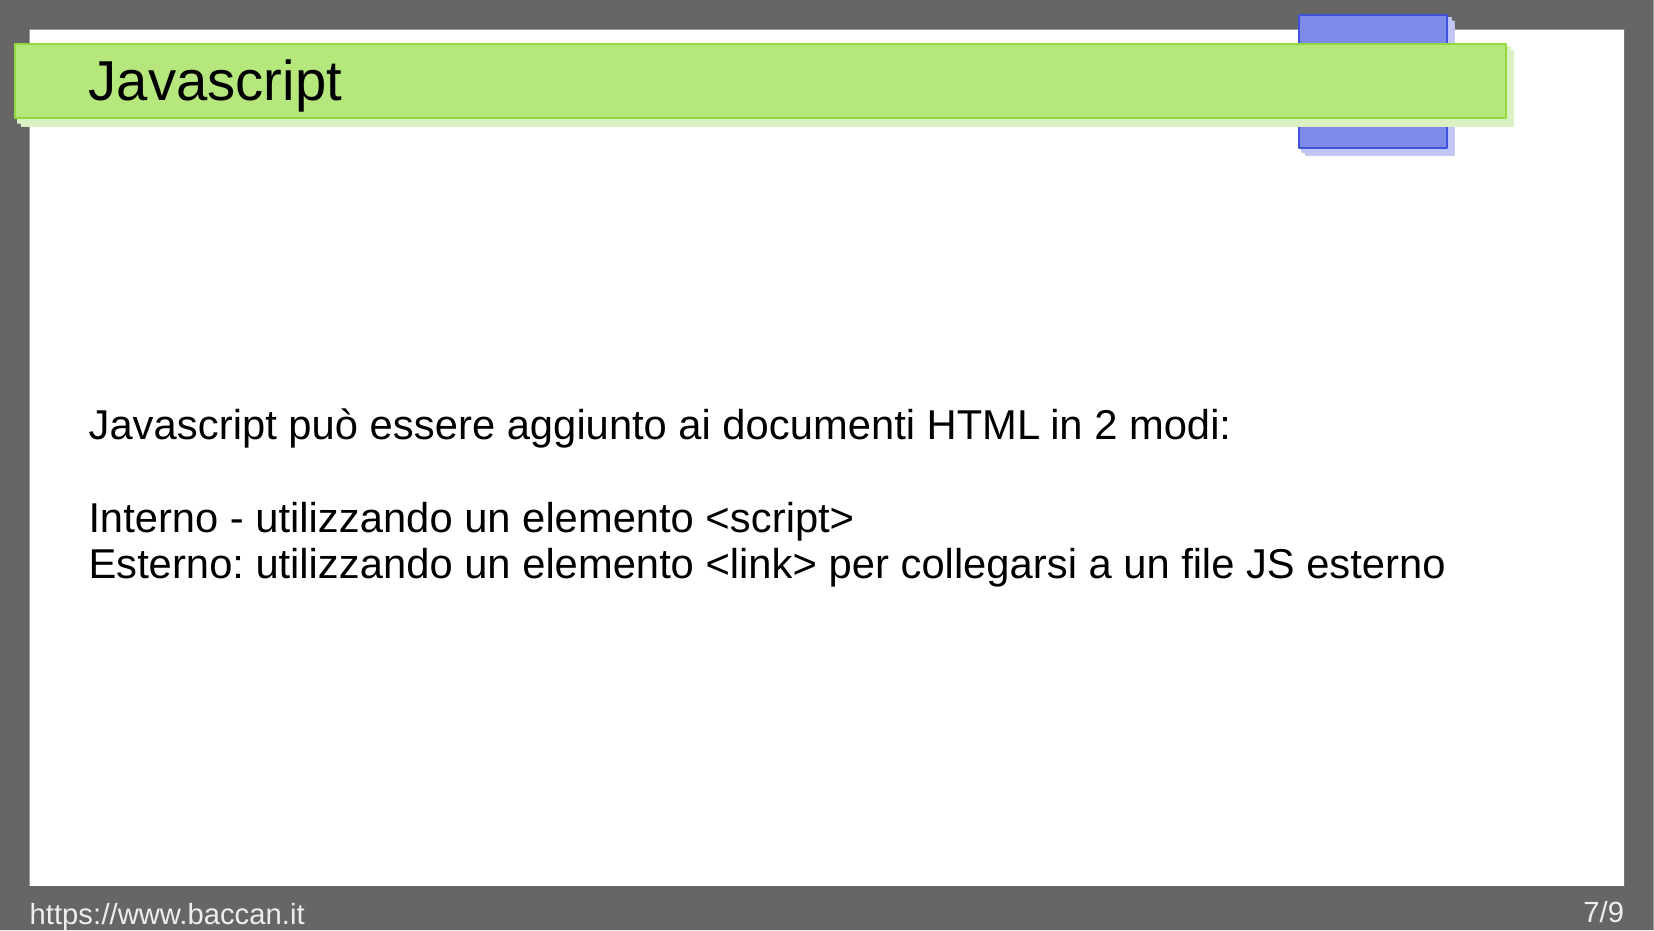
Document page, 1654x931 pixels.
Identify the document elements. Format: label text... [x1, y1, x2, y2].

title Javascript [88, 44, 1506, 119]
text_box Javascript può essere aggiunto ai documenti HTML in 2 modi: Interno - utilizzando un elemento <script> Esterno: utilizzando un elemento <link> per collegarsi a un file JS esterno [88, 169, 1565, 820]
